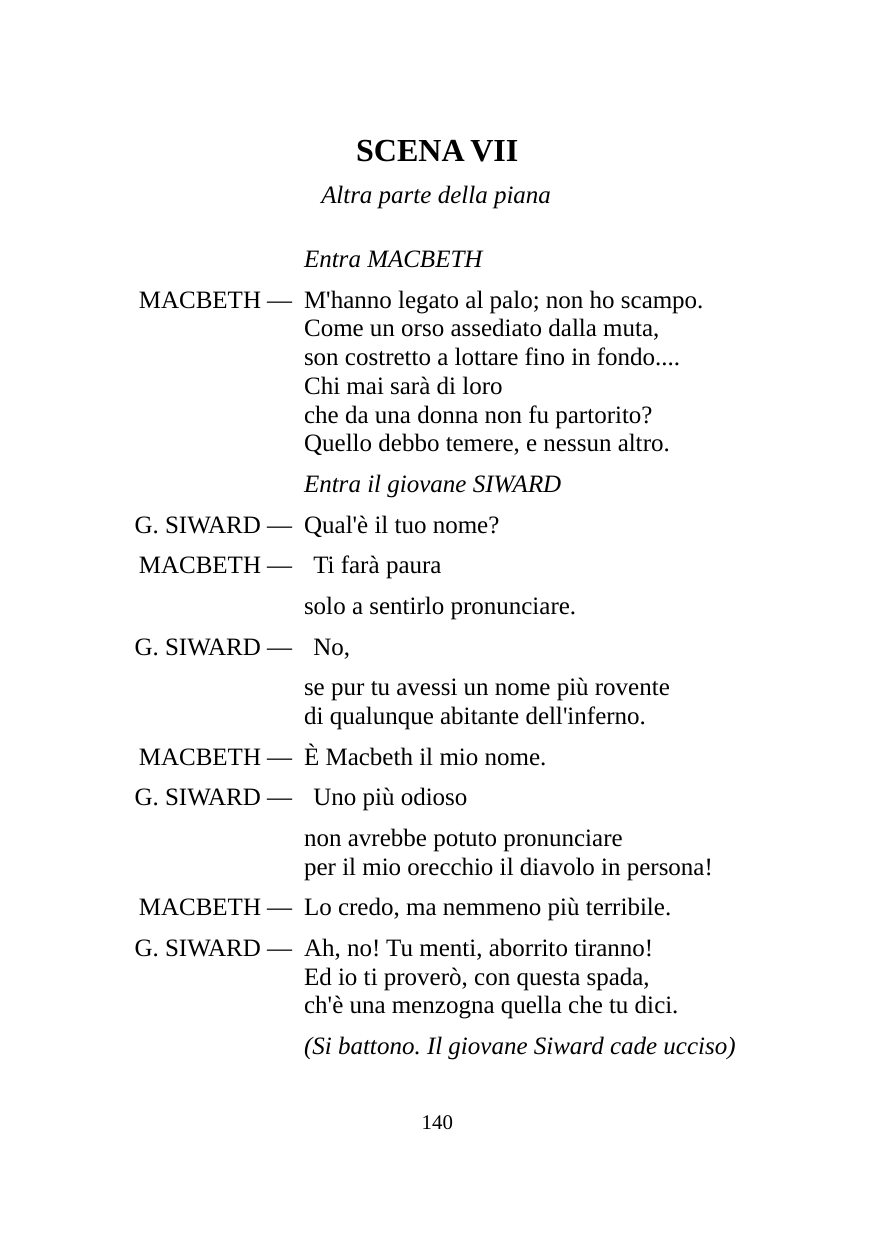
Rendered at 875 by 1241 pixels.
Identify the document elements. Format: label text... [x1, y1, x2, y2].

text Altra parte della piana [106, 181, 768, 209]
table_header [106, 238, 298, 279]
table_cell È Macbeth il mio nome. [298, 736, 768, 776]
table_cell MACBETH — [106, 544, 298, 626]
table_cell No, [307, 626, 768, 666]
table_cell Lo credo, ma nemmeno più terribile. [298, 886, 768, 927]
table_cell se pur tu avessi un nome più rovente di qualunque abitante dell'inferno. [298, 666, 768, 736]
table_cell G. SIWARD — [106, 626, 298, 736]
table_header Entra MACBETH [298, 238, 768, 279]
table_cell Uno più odioso [307, 776, 768, 817]
table_cell [298, 544, 307, 585]
table_cell [298, 776, 307, 817]
table_cell Qual'è il tuo nome? [298, 504, 768, 544]
table_cell MACBETH — [106, 886, 298, 927]
table_cell M'hanno legato al palo; non ho scampo. Come un orso assediato dalla muta, son costretto a lottare fino in fondo.... Chi mai sarà di loro che da una donna non fu partorito? Quello debbo temere, e nessun altro. [298, 279, 768, 463]
table_cell MACBETH — [106, 279, 298, 504]
table_cell G. SIWARD — [106, 776, 298, 886]
table_cell Entra il giovane SIWARD [298, 463, 768, 504]
table_cell non avrebbe potuto pronunciare per il mio orecchio il diavolo in persona! [298, 817, 768, 886]
subtitle SCENA VII [106, 131, 768, 168]
table_cell Ti farà paura [307, 544, 768, 585]
table_cell G. SIWARD — [106, 927, 298, 1066]
table_cell (Si battono. Il giovane Siward cade ucciso) [298, 1025, 768, 1066]
table_cell G. SIWARD — [106, 504, 298, 544]
table_cell MACBETH — [106, 736, 298, 776]
table_cell [298, 626, 307, 666]
table_cell Ah, no! Tu menti, aborrito tiranno! Ed io ti proverò, con questa spada, ch'è una menzogna quella che tu dici. [298, 927, 768, 1025]
table_cell solo a sentirlo pronunciare. [298, 585, 768, 626]
